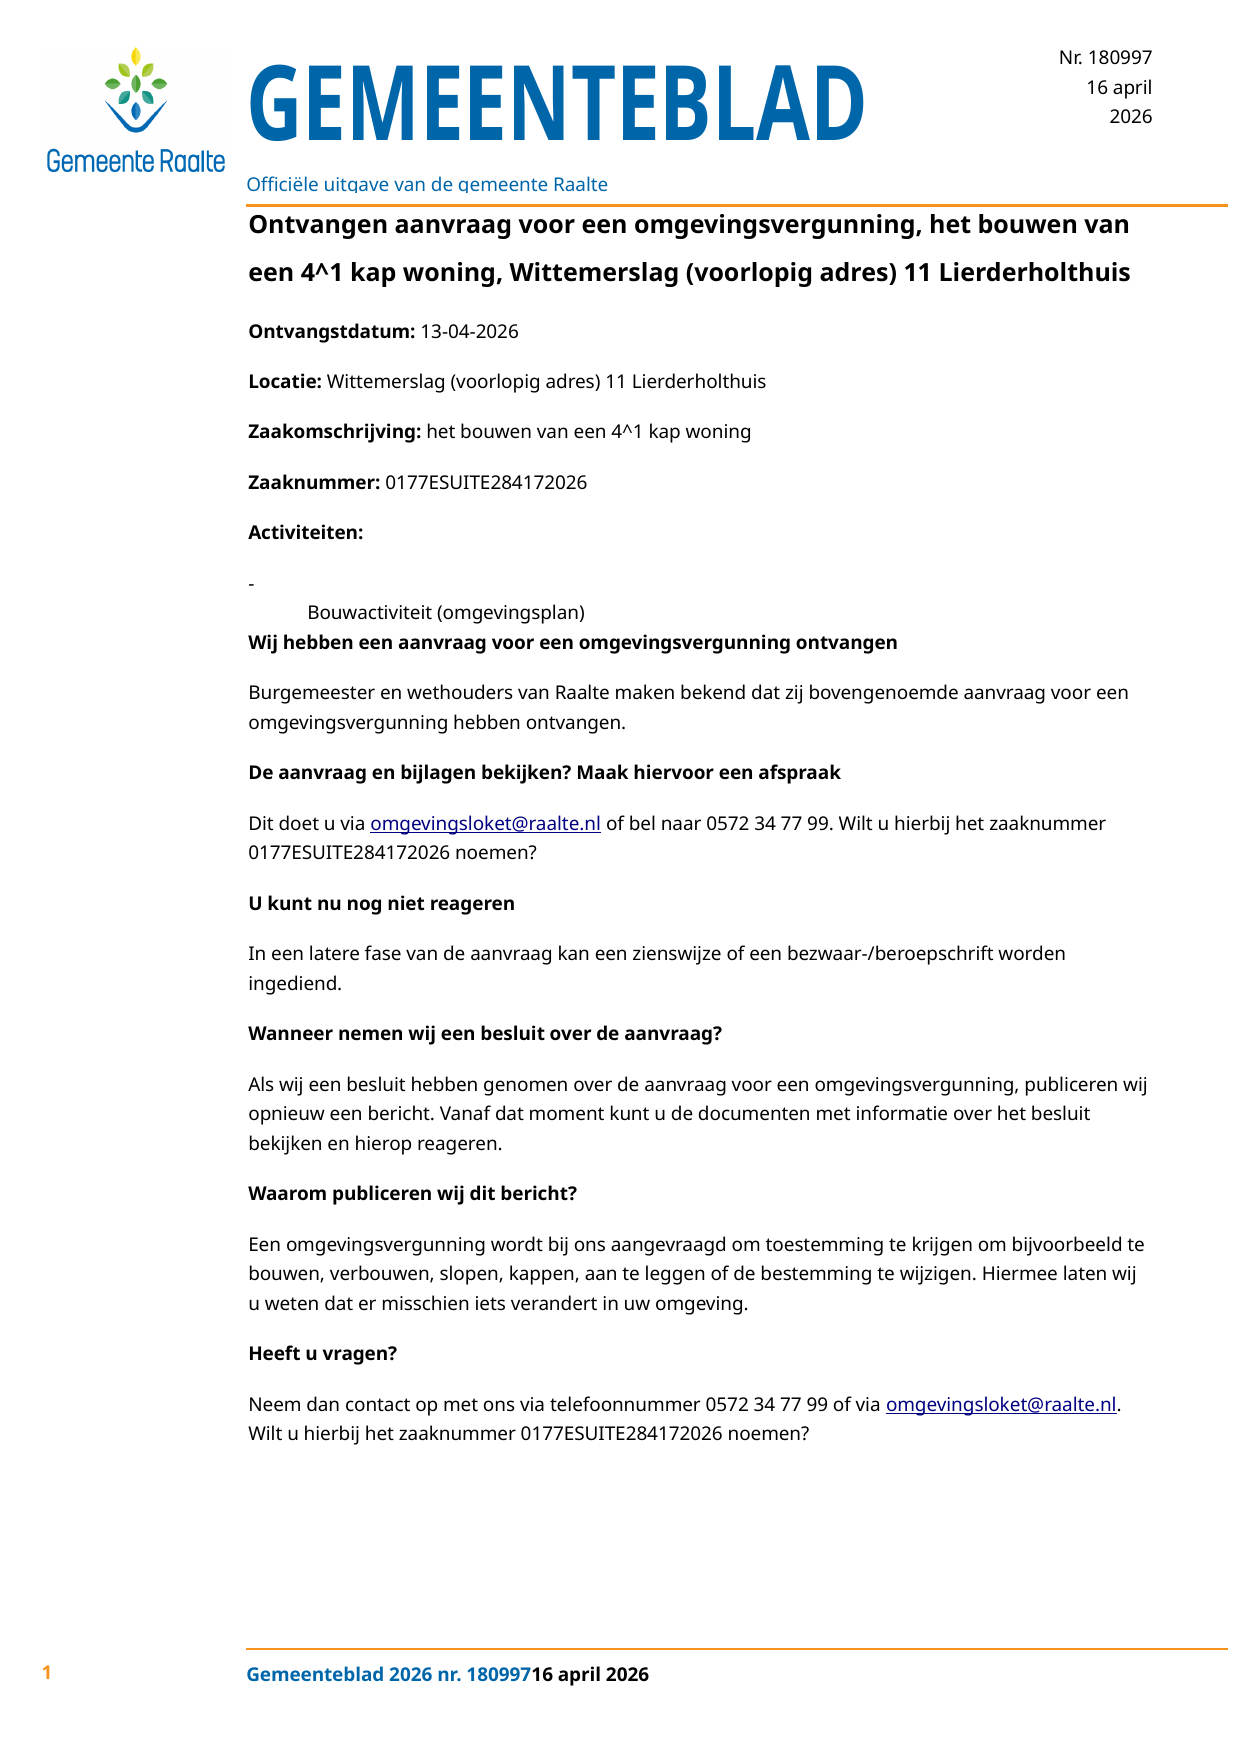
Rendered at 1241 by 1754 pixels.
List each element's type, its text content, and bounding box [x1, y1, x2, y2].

text Heeft u vragen? [248, 1340, 1152, 1366]
text Burgemeester en wethouders van Raalte maken bekend dat zij bovengenoemde aanvraag voor een omgevingsvergunning hebben ontvangen. [248, 679, 1152, 735]
text U kunt nu nog niet reageren [248, 890, 1152, 916]
text Locatie: Wittemerslag (voorlopig adres) 11 Lierderholthuis [248, 368, 1152, 394]
text De aanvraag en bijlagen bekijken? Maak hiervoor een afspraak [248, 759, 1152, 785]
list Bouwactiviteit (omgevingsplan) [248, 599, 1152, 625]
text Wanneer nemen wij een besluit over de aanvraag? [248, 1020, 1152, 1046]
picture [41, 47, 231, 172]
text Waarom publiceren wij dit bericht? [248, 1180, 1152, 1206]
text Als wij een besluit hebben genomen over de aanvraag voor een omgevingsvergunning, publiceren wij opnieuw een bericht. Vanaf dat moment kunt u de documenten met informatie over het besluit bekijken en hierop reageren. [248, 1071, 1152, 1156]
text Zaaknummer: 0177ESUITE284172026 [248, 469, 1152, 495]
text Ontvangstdatum: 13-04-2026 [248, 318, 1152, 344]
text In een latere fase van de aanvraag kan een zienswijze of een bezwaar-/beroepschrift worden ingediend. [248, 940, 1152, 996]
text Ontvangen aanvraag voor een omgevingsvergunning, het bouwen van een 4^1 kap woning, Wittemerslag (voorlopig adres) 11 Lierderholthuis [248, 207, 1152, 288]
text Neem dan contact op met ons via telefoonnummer 0572 34 77 99 of via omgevingsloket@raalte.nl. Wilt u hierbij het zaaknummer 0177ESUITE284172026 noemen? [248, 1391, 1152, 1446]
text Activiteiten: [248, 519, 1152, 545]
text Zaakomschrijving: het bouwen van een 4^1 kap woning [248, 419, 1152, 444]
text Wij hebben een aanvraag voor een omgevingsvergunning ontvangen [248, 629, 1152, 655]
text Een omgevingsvergunning wordt bij ons aangevraagd om toestemming te krijgen om bijvoorbeeld te bouwen, verbouwen, slopen, kappen, aan te leggen of de bestemming te wijzigen. Hiermee laten wij u weten dat er misschien iets verandert in uw omgeving. [248, 1231, 1152, 1316]
text Dit doet u via omgevingsloket@raalte.nl of bel naar 0572 34 77 99. Wilt u hierbij het zaaknummer 0177ESUITE284172026 noemen? [248, 810, 1152, 865]
